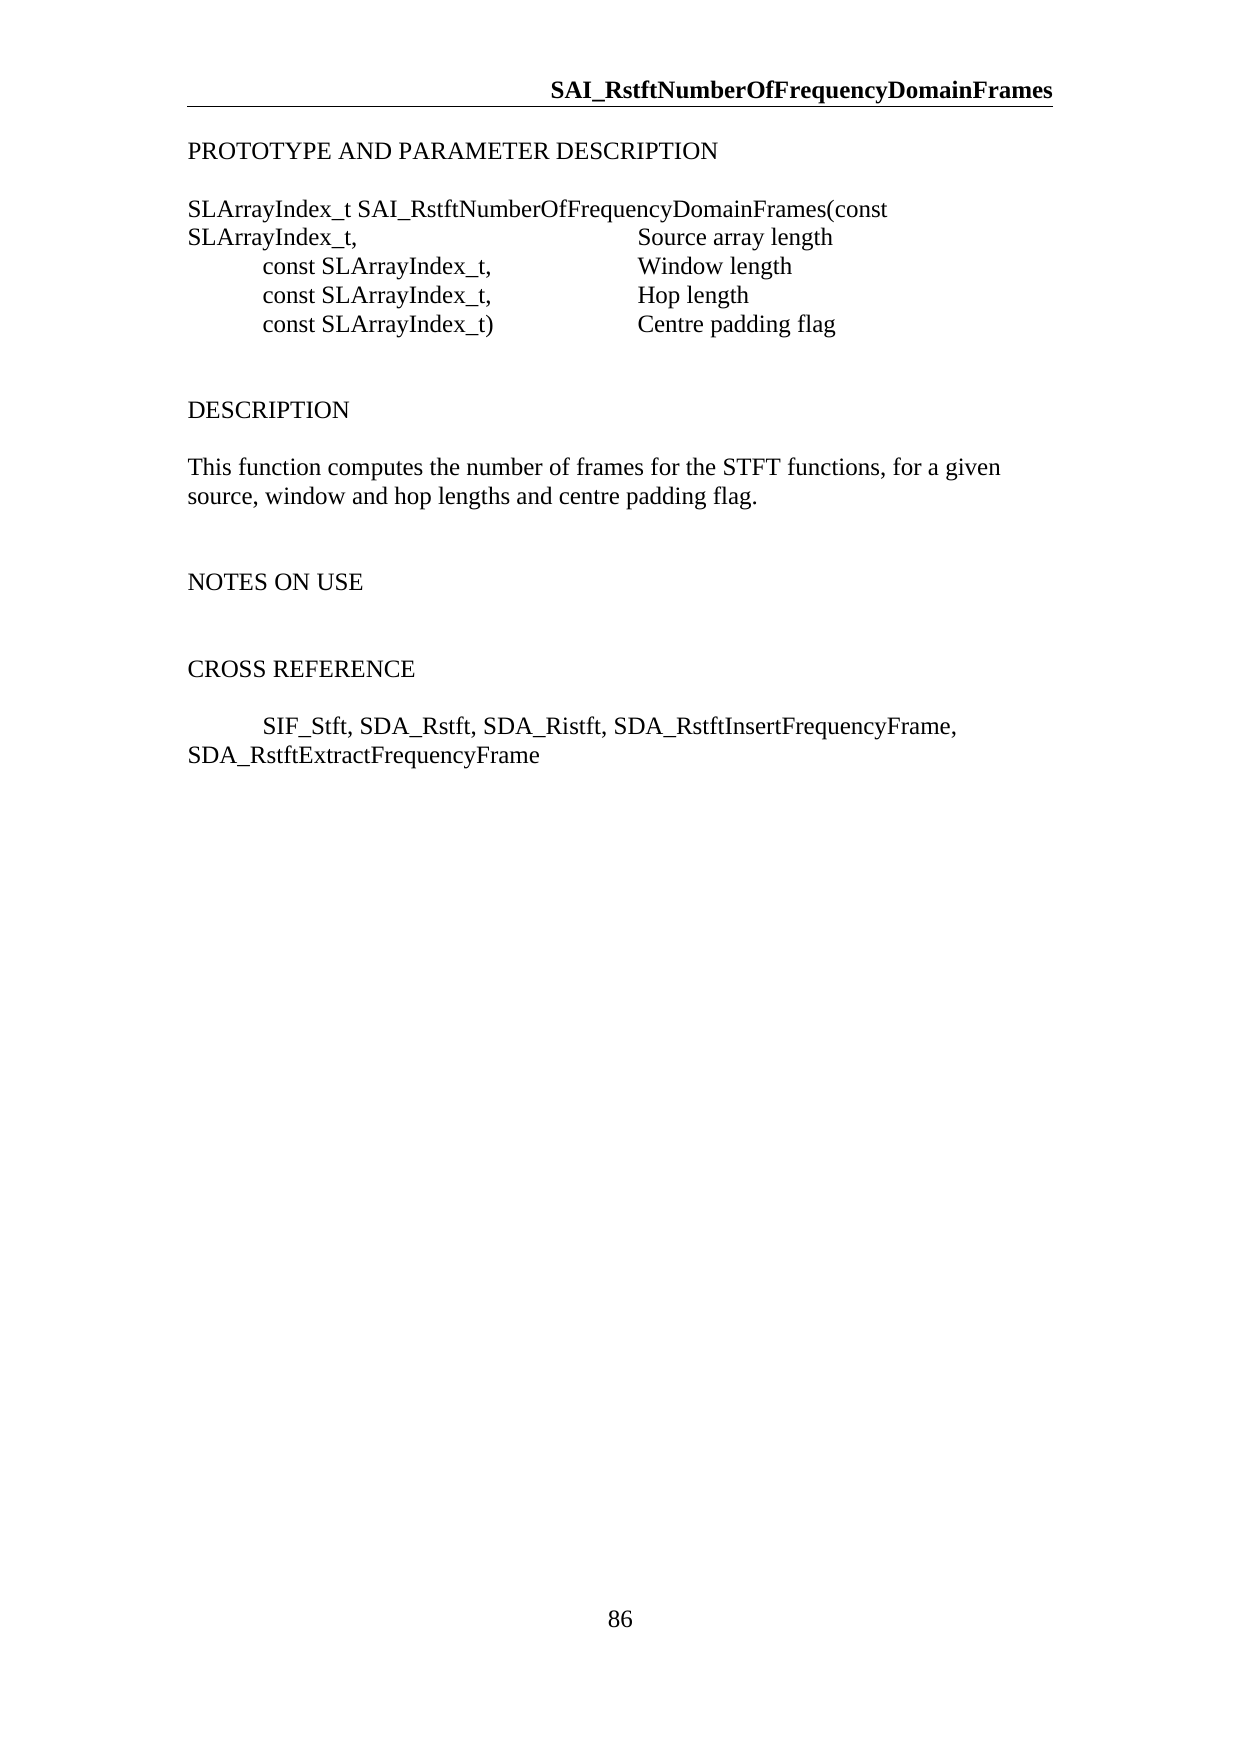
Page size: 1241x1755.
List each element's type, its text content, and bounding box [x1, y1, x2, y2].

text SLArrayIndex_t SAI_RstftNumberOfFrequencyDomainFrames(const SLArrayIndex_t, Source array length const SLArrayIndex_t, Window length const SLArrayIndex_t, Hop length const SLArrayIndex_t) Centre padding flag [187, 194, 1053, 366]
subtitle SAI_RstftNumberOfFrequencyDomainFrames [187, 75, 1053, 106]
text NOTES ON USE [187, 567, 1053, 596]
text PROTOTYPE AND PARAMETER DESCRIPTION [187, 136, 1053, 165]
text SIF_Stft, SDA_Rstft, SDA_Ristft, SDA_RstftInsertFrequencyFrame, SDA_RstftExtractFrequencyFrame [187, 711, 1053, 769]
text DESCRIPTION [187, 395, 1053, 424]
text CROSS REFERENCE [187, 654, 1053, 682]
text This function computes the number of frames for the STFT functions, for a given source, window and hop lengths and centre padding flag. [187, 452, 1053, 510]
